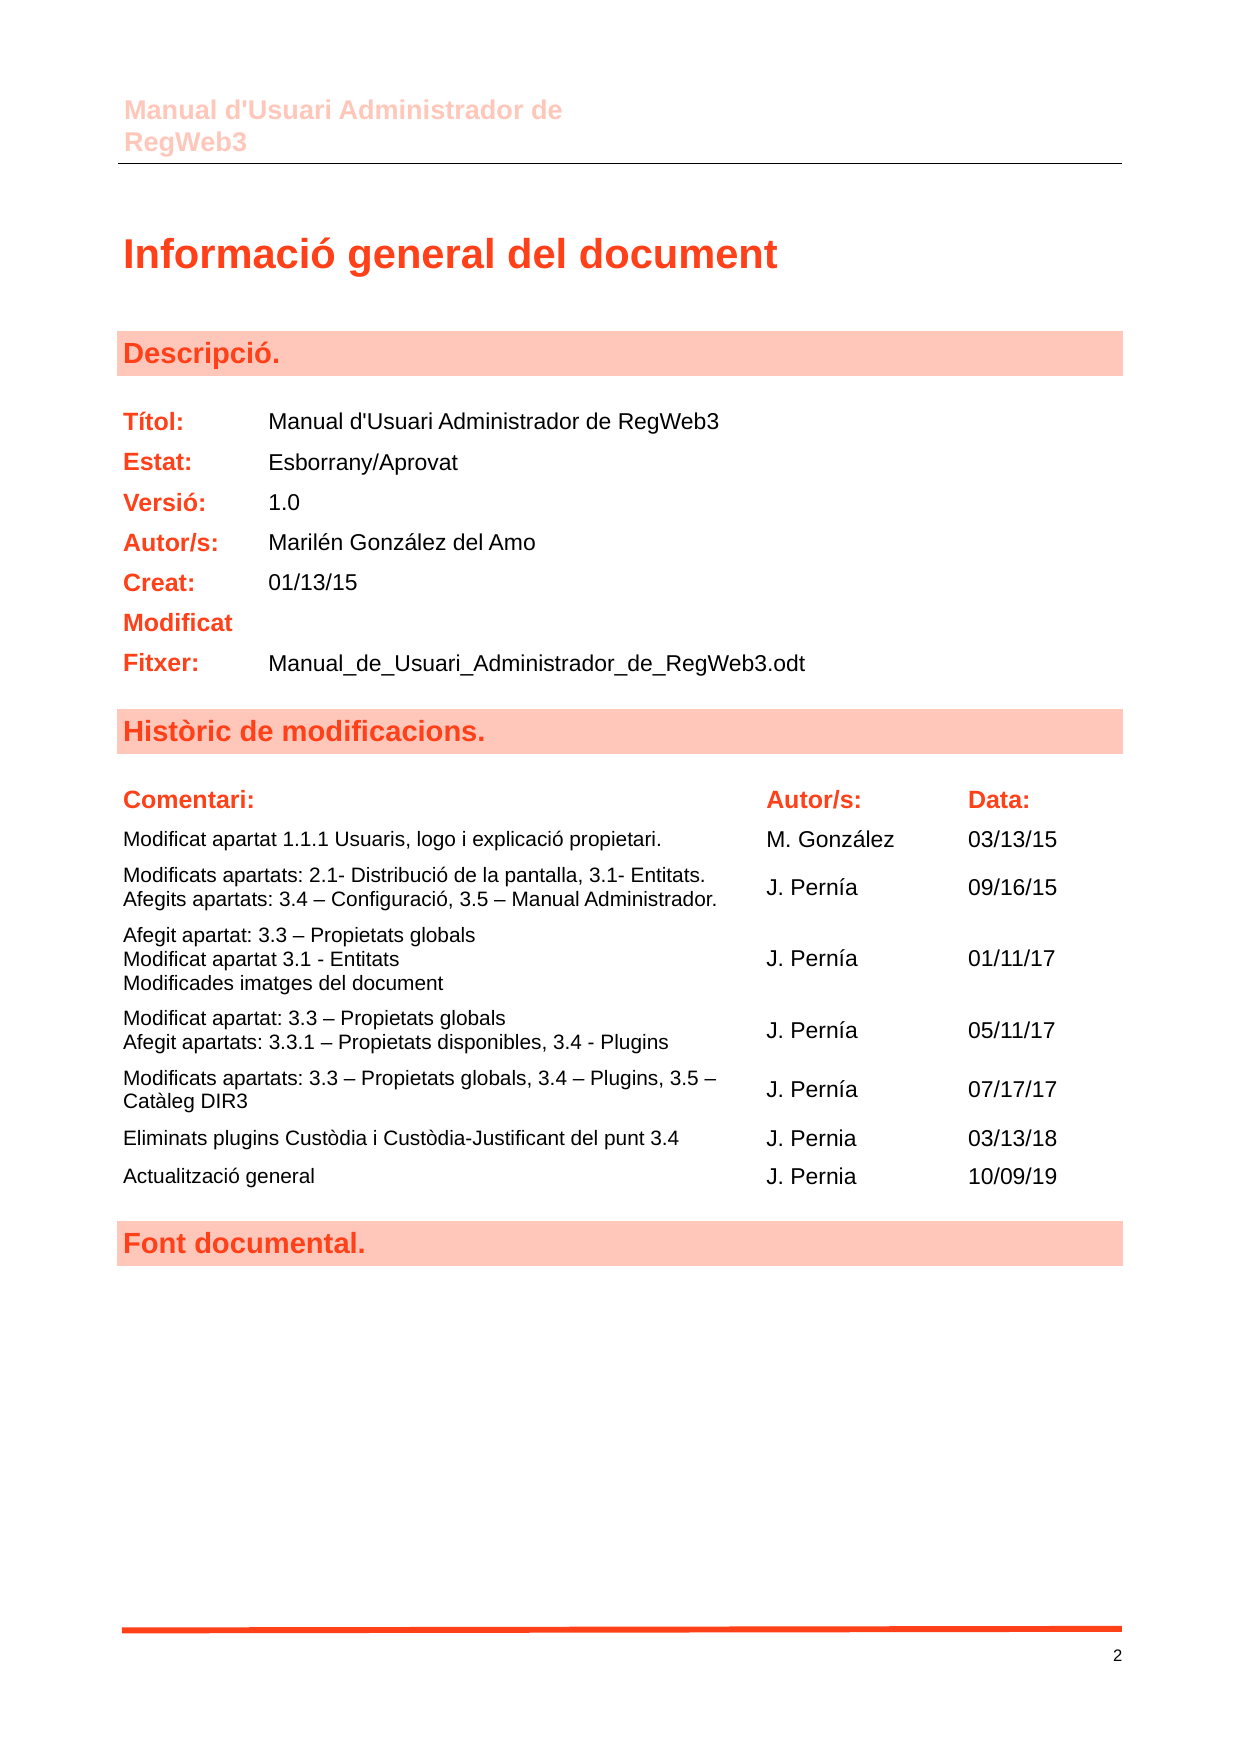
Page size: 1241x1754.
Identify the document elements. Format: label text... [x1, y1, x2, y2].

table_cell Eliminats plugins Custòdia i Custòdia-Justificant del punt 3.4 [117, 1119, 760, 1157]
table_cell Versió: [117, 482, 262, 522]
table_cell 09/10/19 [962, 1157, 1123, 1195]
table_cell Creat: [117, 562, 262, 602]
table_cell J. Pernía [760, 917, 962, 1000]
table_cell Fitxer: [117, 643, 262, 683]
table_cell J. Pernia [760, 1119, 962, 1157]
table_cell Font documental. [117, 1221, 1123, 1266]
table_cell Manual_de_Usuari_Administrador_de_RegWeb3.odt [262, 643, 1123, 683]
table_cell J. Pernia [760, 1157, 962, 1195]
table_cell 13/03/15 [962, 820, 1123, 858]
table_cell Títol: [117, 401, 262, 442]
table_cell 17/07/17 [962, 1060, 1123, 1119]
table_cell 11/01/17 [962, 917, 1123, 1000]
table_cell Marilén González del Amo [262, 522, 1123, 562]
table_cell M. González [760, 820, 962, 858]
table_cell Esborrany/Aprovat [262, 442, 1123, 482]
table_cell Modificats apartats: 3.3 – Propietats globals, 3.4 – Plugins, 3.5 – Catàleg DIR3 [117, 1060, 760, 1119]
table_cell [117, 1291, 1123, 1329]
table_cell [117, 1266, 1123, 1291]
table_cell Estat: [117, 442, 262, 482]
table_cell 13/01/15 [262, 562, 1123, 602]
table_cell Descripció. [117, 331, 1123, 376]
table_cell 13/03/18 [962, 1119, 1123, 1157]
table_cell J. Pernía [760, 1000, 962, 1060]
table_cell 16/09/15 [962, 858, 1123, 917]
table_cell [117, 754, 1123, 779]
table_cell Comentari: [117, 780, 760, 820]
table_cell Data: [962, 780, 1123, 820]
table_cell [262, 603, 1123, 643]
table_cell Modificat apartat 1.1.1 Usuaris, logo i explicació propietari. [117, 820, 760, 858]
table_cell J. Pernía [760, 858, 962, 917]
table_cell Actualització general [117, 1157, 760, 1195]
table_cell Modificat apartat: 3.3 – Propietats globals Afegit apartats: 3.3.1 – Propietats disponibles, 3.4 - Plugins [117, 1000, 760, 1060]
table_cell [117, 683, 1123, 709]
table_cell Autor/s: [760, 780, 962, 820]
table_cell Autor/s: [117, 522, 262, 562]
table_cell 1.0 [262, 482, 1123, 522]
table_cell Afegit apartat: 3.3 – Propietats globals Modificat apartat 3.1 - Entitats Modificades imatges del document [117, 917, 760, 1000]
table_cell Modificat [117, 603, 262, 643]
table_cell Històric de modificacions. [117, 709, 1123, 754]
table_cell [117, 376, 1123, 401]
table_cell Manual d'Usuari Administrador de RegWeb3 [262, 401, 1123, 442]
table_cell Modificats apartats: 2.1- Distribució de la pantalla, 3.1- Entitats. Afegits apartats: 3.4 – Configuració, 3.5 – Manual Administrador. [117, 858, 760, 917]
table_cell [117, 1195, 1123, 1221]
table_header Informació general del document [117, 223, 1123, 331]
table_cell J. Pernía [760, 1060, 962, 1119]
table_cell 11/05/17 [962, 1000, 1123, 1060]
